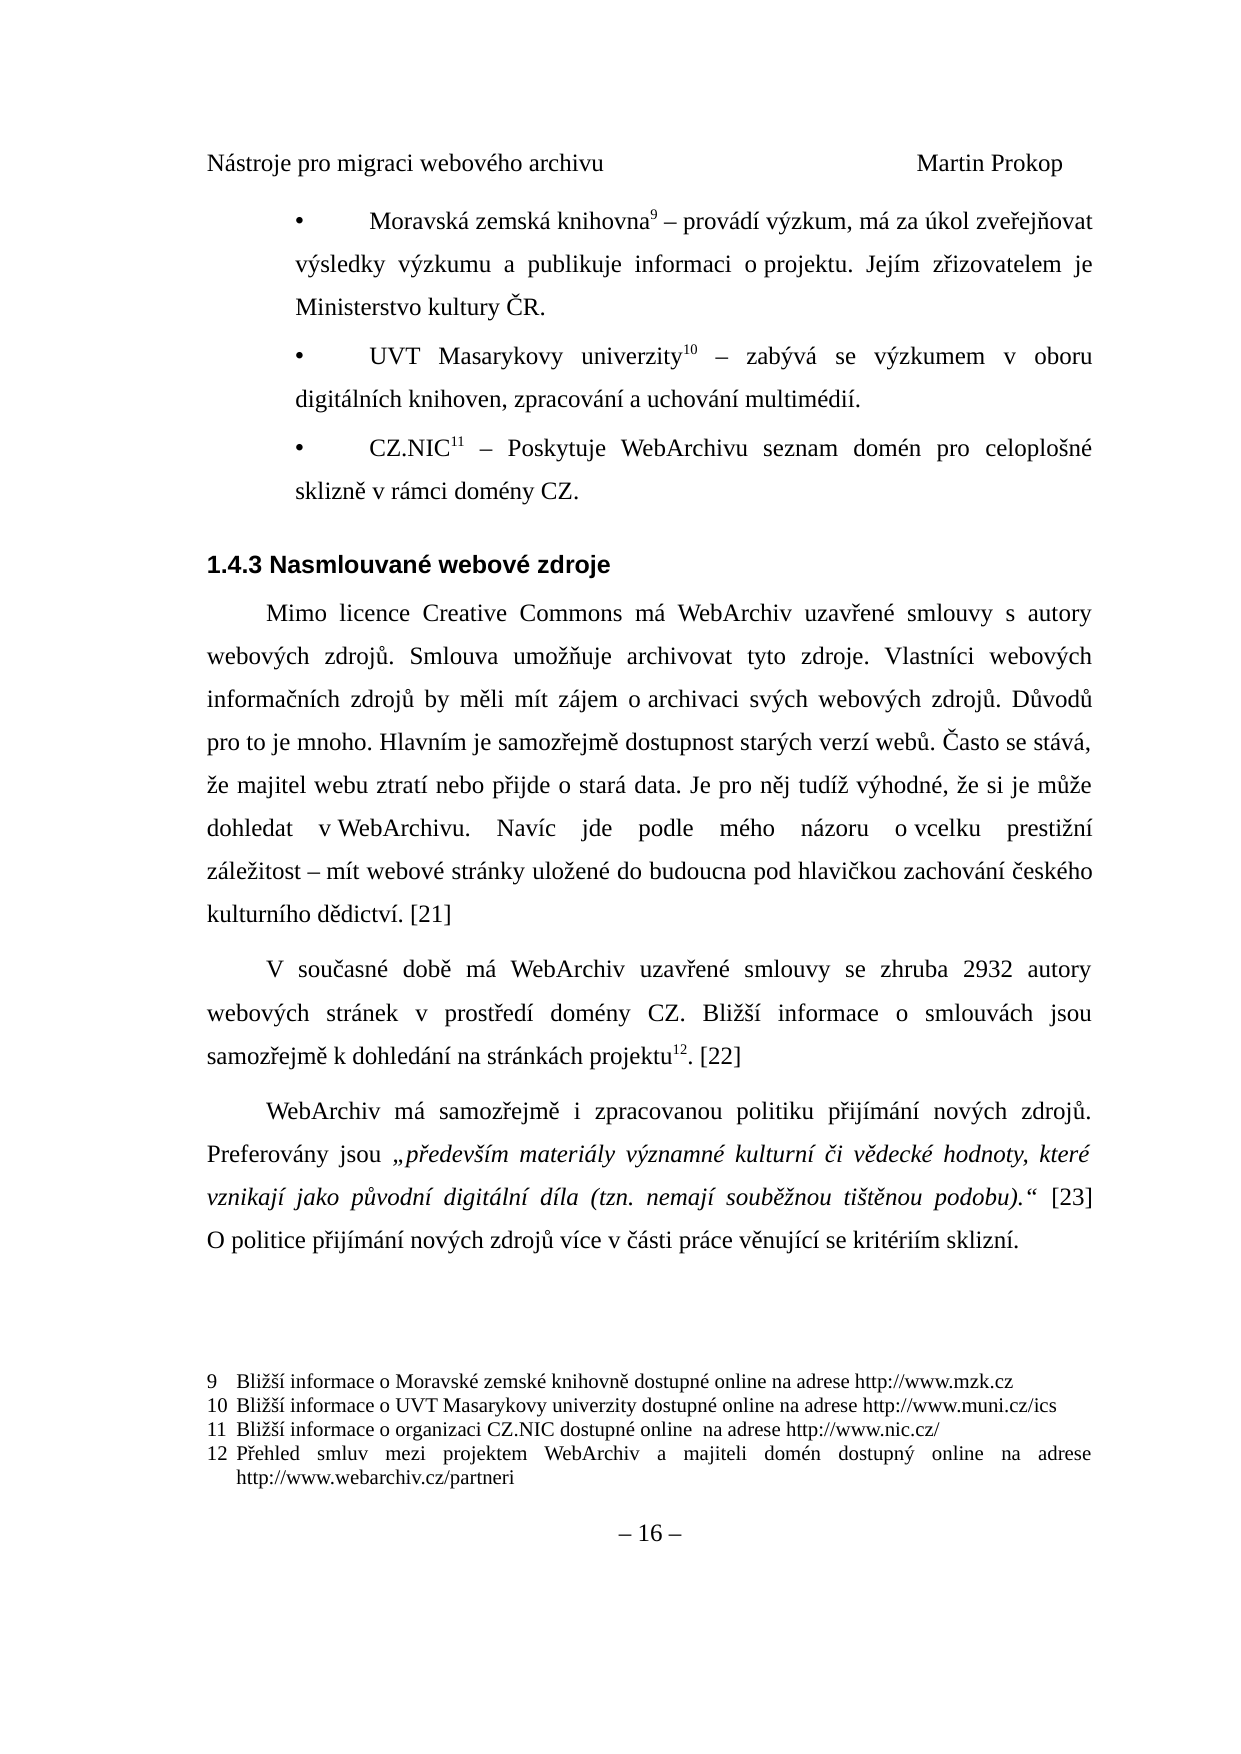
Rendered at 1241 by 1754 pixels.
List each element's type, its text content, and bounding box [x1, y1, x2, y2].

list CZ.NIC – Poskytuje WebArchivu seznam domén pro celoplošné sklizně v rámci domény CZ. [295, 433, 1093, 505]
list UVT Masarykovy univerzity – zabývá se výzkumem v oboru digitálních knihoven, zpracování a uchování multimédií. [295, 341, 1093, 413]
list Bližší informace o Moravské zemské knihovně dostupné online na adrese http://www.mzk.cz [207, 1369, 1093, 1393]
list Bližší informace o UVT Masarykovy univerzity dostupné online na adrese http://www.muni.cz/ics [207, 1393, 1093, 1417]
list Moravská zemská knihovna – provádí výzkum, má za úkol zveřejňovat výsledky výzkumu a publikuje informaci o projektu. Jejím zřizovatelem je Ministerstvo kultury ČR. [295, 206, 1093, 321]
text Přehled smluv mezi projektem WebArchiv a majiteli domén dostupný online na adrese http://www.webarchiv.cz/partneri [207, 1441, 1093, 1489]
list Bližší informace o organizaci CZ.NIC dostupné online na adrese http://www.nic.cz/ [207, 1417, 1093, 1441]
text V současné době má WebArchiv uzavřené smlouvy se zhruba 2932 autory webových stránek v prostředí domény CZ. Bližší informace o smlouvách jsou samozřejmě k dohledání na stránkách projektu. [22] [207, 954, 1093, 1069]
text Mimo licence Creative Commons má WebArchiv uzavřené smlouvy s autory webových zdrojů. Smlouva umožňuje archivovat tyto zdroje. Vlastníci webových informačních zdrojů by měli mít zájem o archivaci svých webových zdrojů. Důvodů pro to je mnoho. Hlavním je samozřejmě dostupnost starých verzí webů. Často se stává, že majitel webu ztratí nebo přijde o stará data. Je pro něj tudíž výhodné, že si je může dohledat v WebArchivu. Navíc jde podle mého názoru o vcelku prestižní záležitost – mít webové stránky uložené do budoucna pod hlavičkou zachování českého kulturního dědictví. [21] [207, 598, 1093, 928]
text WebArchiv má samozřejmě i zpracovanou politiku přijímání nových zdrojů. Preferovány jsou „především materiály významné kulturní či vědecké hodnoty, které vznikají jako původní digitální díla (tzn. nemají souběžnou tištěnou podobu).“ [23] O politice přijímání nových zdrojů více v části práce věnující se kritériím sklizní. [207, 1096, 1093, 1254]
subtitle 1.4.3 Nasmlouvané webové zdroje [207, 551, 1093, 579]
